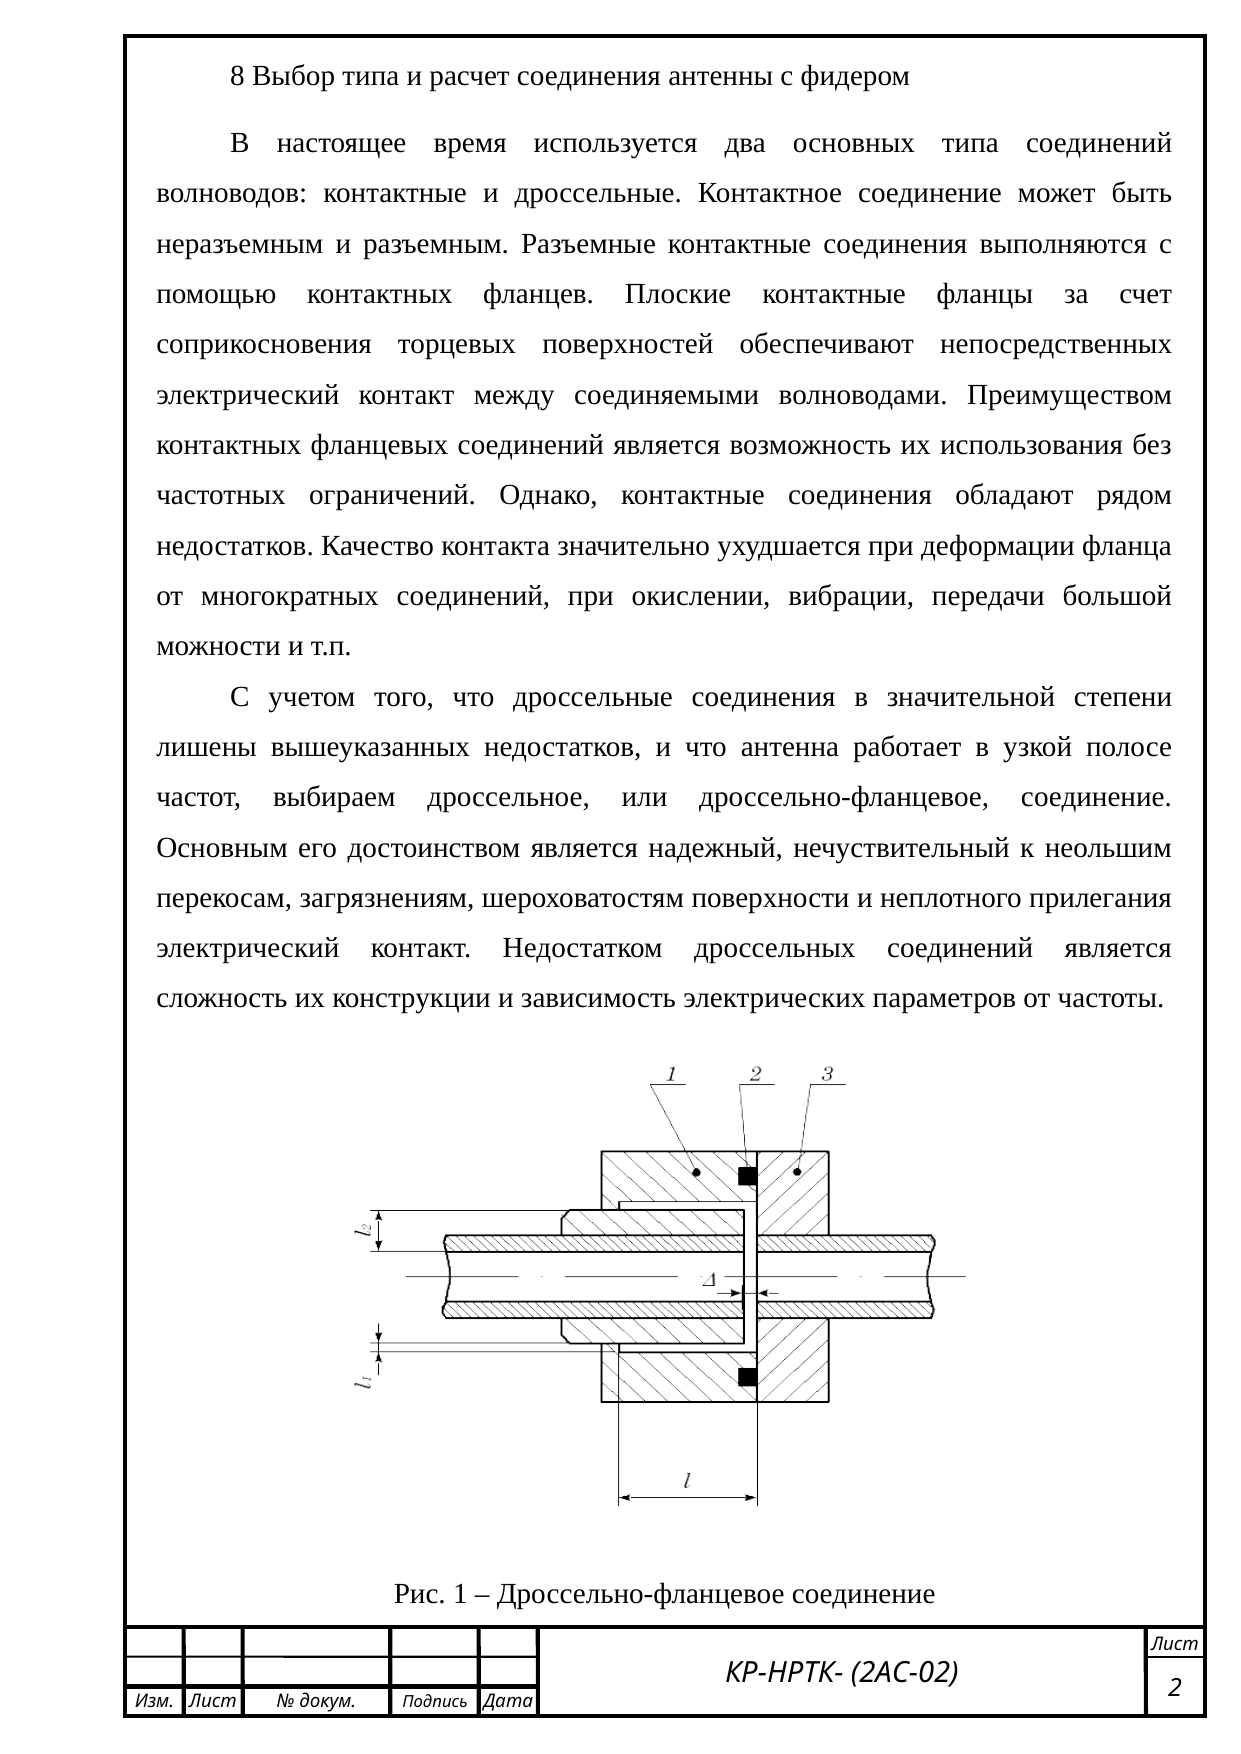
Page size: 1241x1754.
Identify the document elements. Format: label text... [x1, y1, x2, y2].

text 8 Выбор типа и расчет соединения антенны с фидером [156, 58, 1173, 92]
text В настоящее время используется два основных типа соединений волноводов: контактные и дроссельные. Контактное соединение может быть неразъемным и разъемным. Разъемные контактные соединения выполняются с помощью контактных фланцев. Плоские контактные фланцы за счет соприкосновения торцевых поверхностей обеспечивают непосредственных электрический контакт между соединяемыми волноводами. Преимуществом контактных фланцевых соединений является возможность их использования без частотных ограничений. Однако, контактные соединения обладают рядом недостатков. Качество контакта значительно ухудшается при деформации фланца от многократных соединений, при окислении, вибрации, передачи большой можности и т.п. [156, 125, 1173, 662]
picture [326, 1031, 1003, 1560]
text Рис. 1 – Дроссельно-фланцевое соединение [156, 1560, 1173, 1610]
text С учетом того, что дроссельные соединения в значительной степени лишены вышеуказанных недостатков, и что антенна работает в узкой полосе частот, выбираем дроссельное, или дроссельно-фланцевое, соединение. Основным его достоинством является надежный, нечуствительный к неольшим перекосам, загрязнениям, шероховатостям поверхности и неплотного прилегания электрический контакт. Недостатком дроссельных соединений является сложность их конструкции и зависимость электрических параметров от частоты. [156, 679, 1173, 1014]
